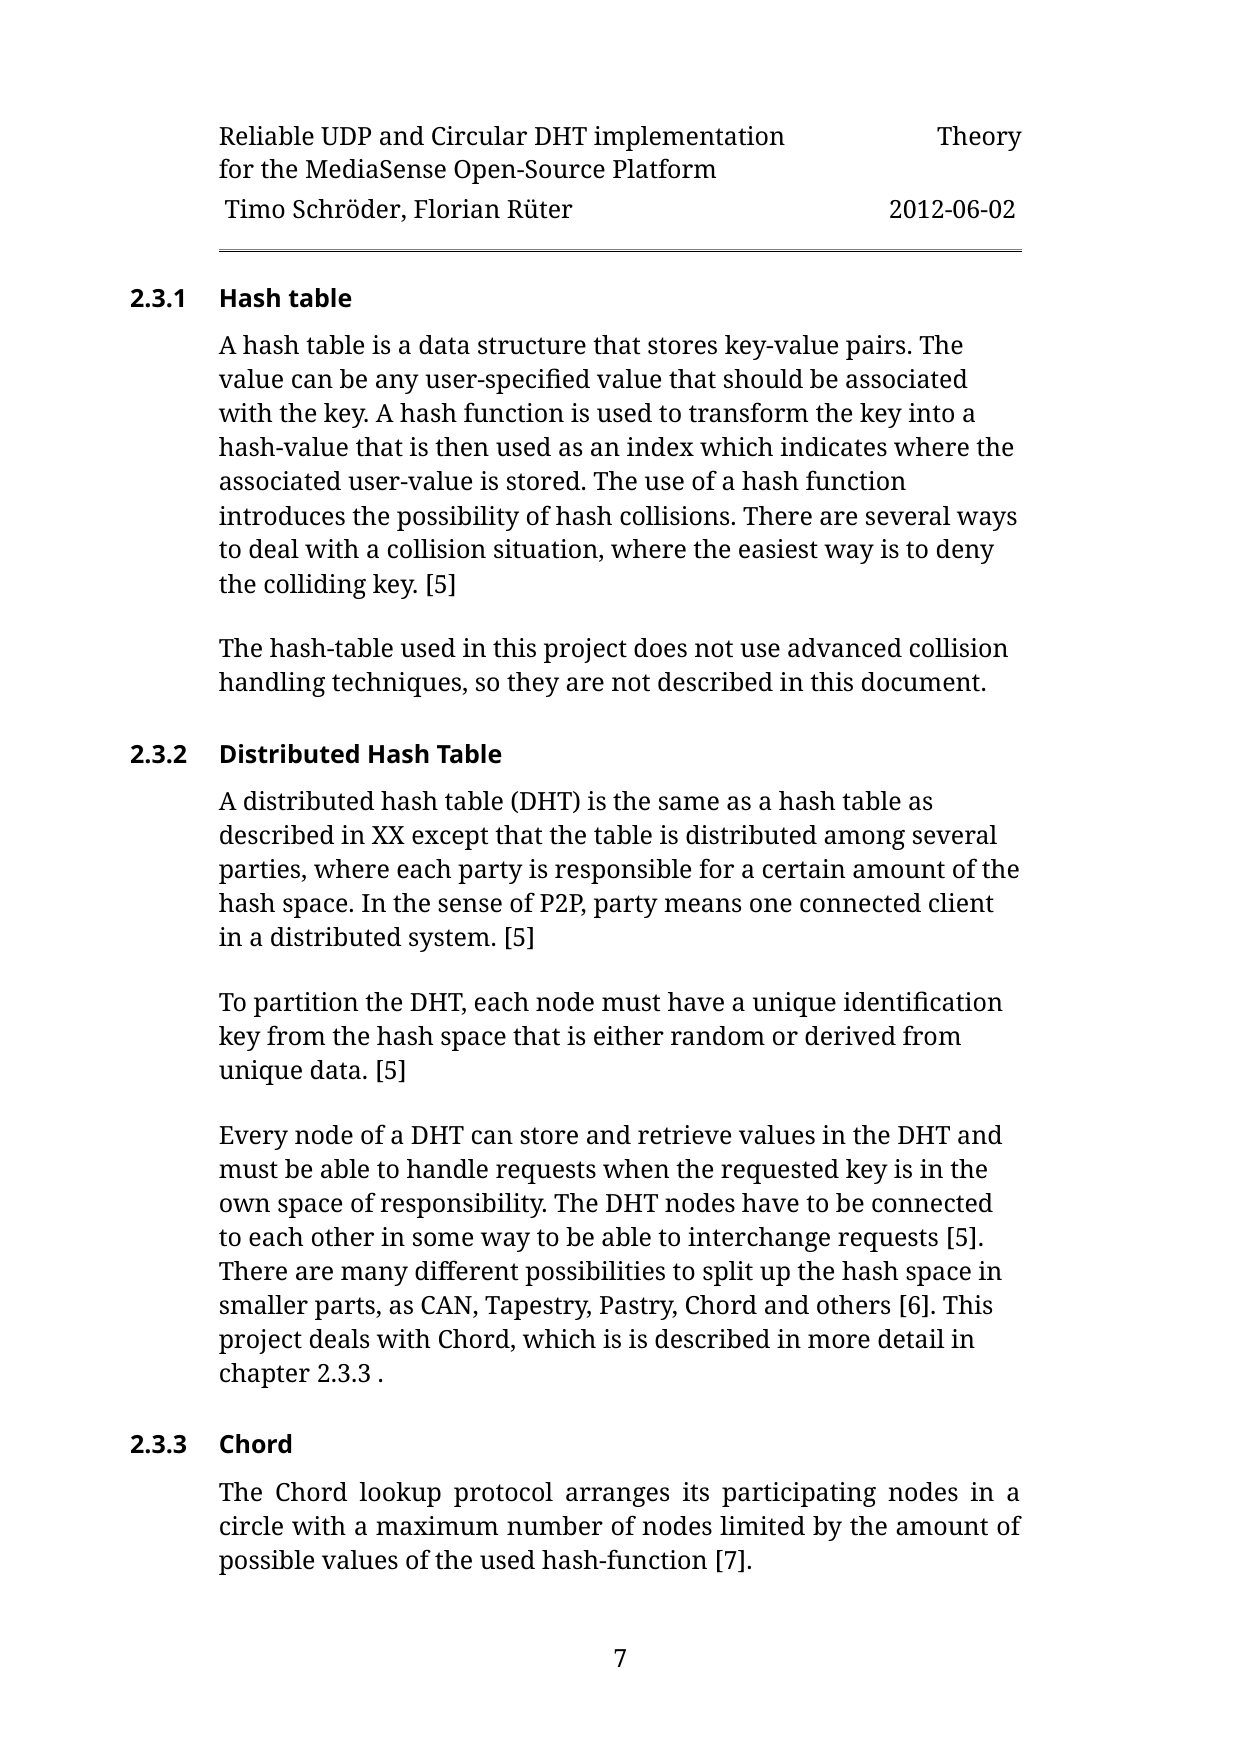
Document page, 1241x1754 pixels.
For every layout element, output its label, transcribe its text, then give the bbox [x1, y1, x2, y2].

text The Chord lookup protocol arranges its participating nodes in a circle with a maximum number of nodes limited by the amount of possible values of the used hash-function [7]. [218, 1474, 1022, 1576]
subtitle Hash table [130, 281, 1022, 315]
text Every node of a DHT can store and retrieve values in the DHT and must be able to handle requests when the requested key is in the own space of responsibility. The DHT nodes have to be connected to each other in some way to be able to interchange requests [5]. There are many different possibilities to split up the hash space in smaller parts, as CAN, Tapestry, Pastry, Chord and others [6]. This project deals with Chord, which is is described in more detail in chapter 2.3.3 . [218, 1117, 1022, 1390]
subtitle Distributed Hash Table [130, 736, 1022, 770]
text To partition the DHT, each node must have a unique identification key from the hash space that is either random or derived from unique data. [5] [218, 984, 1022, 1087]
text A hash table is a data structure that stores key-value pairs. The value can be any user-specified value that should be associated with the key. A hash function is used to transform the key into a hash-value that is then used as an index which indicates where the associated user-value is stored. The use of a hash function introduces the possibility of hash collisions. There are several ways to deal with a collision situation, where the easiest way is to deny the colliding key. [5] [218, 328, 1022, 600]
subtitle Chord [130, 1427, 1022, 1461]
text The hash-table used in this project does not use advanced collision handling techniques, so they are not described in this document. [218, 631, 1022, 699]
text A distributed hash table (DHT) is the same as a hash table as described in XX except that the table is distributed among several parties, where each party is responsible for a certain amount of the hash space. In the sense of P2P, party means one connected client in a distributed system. [5] [218, 783, 1022, 954]
